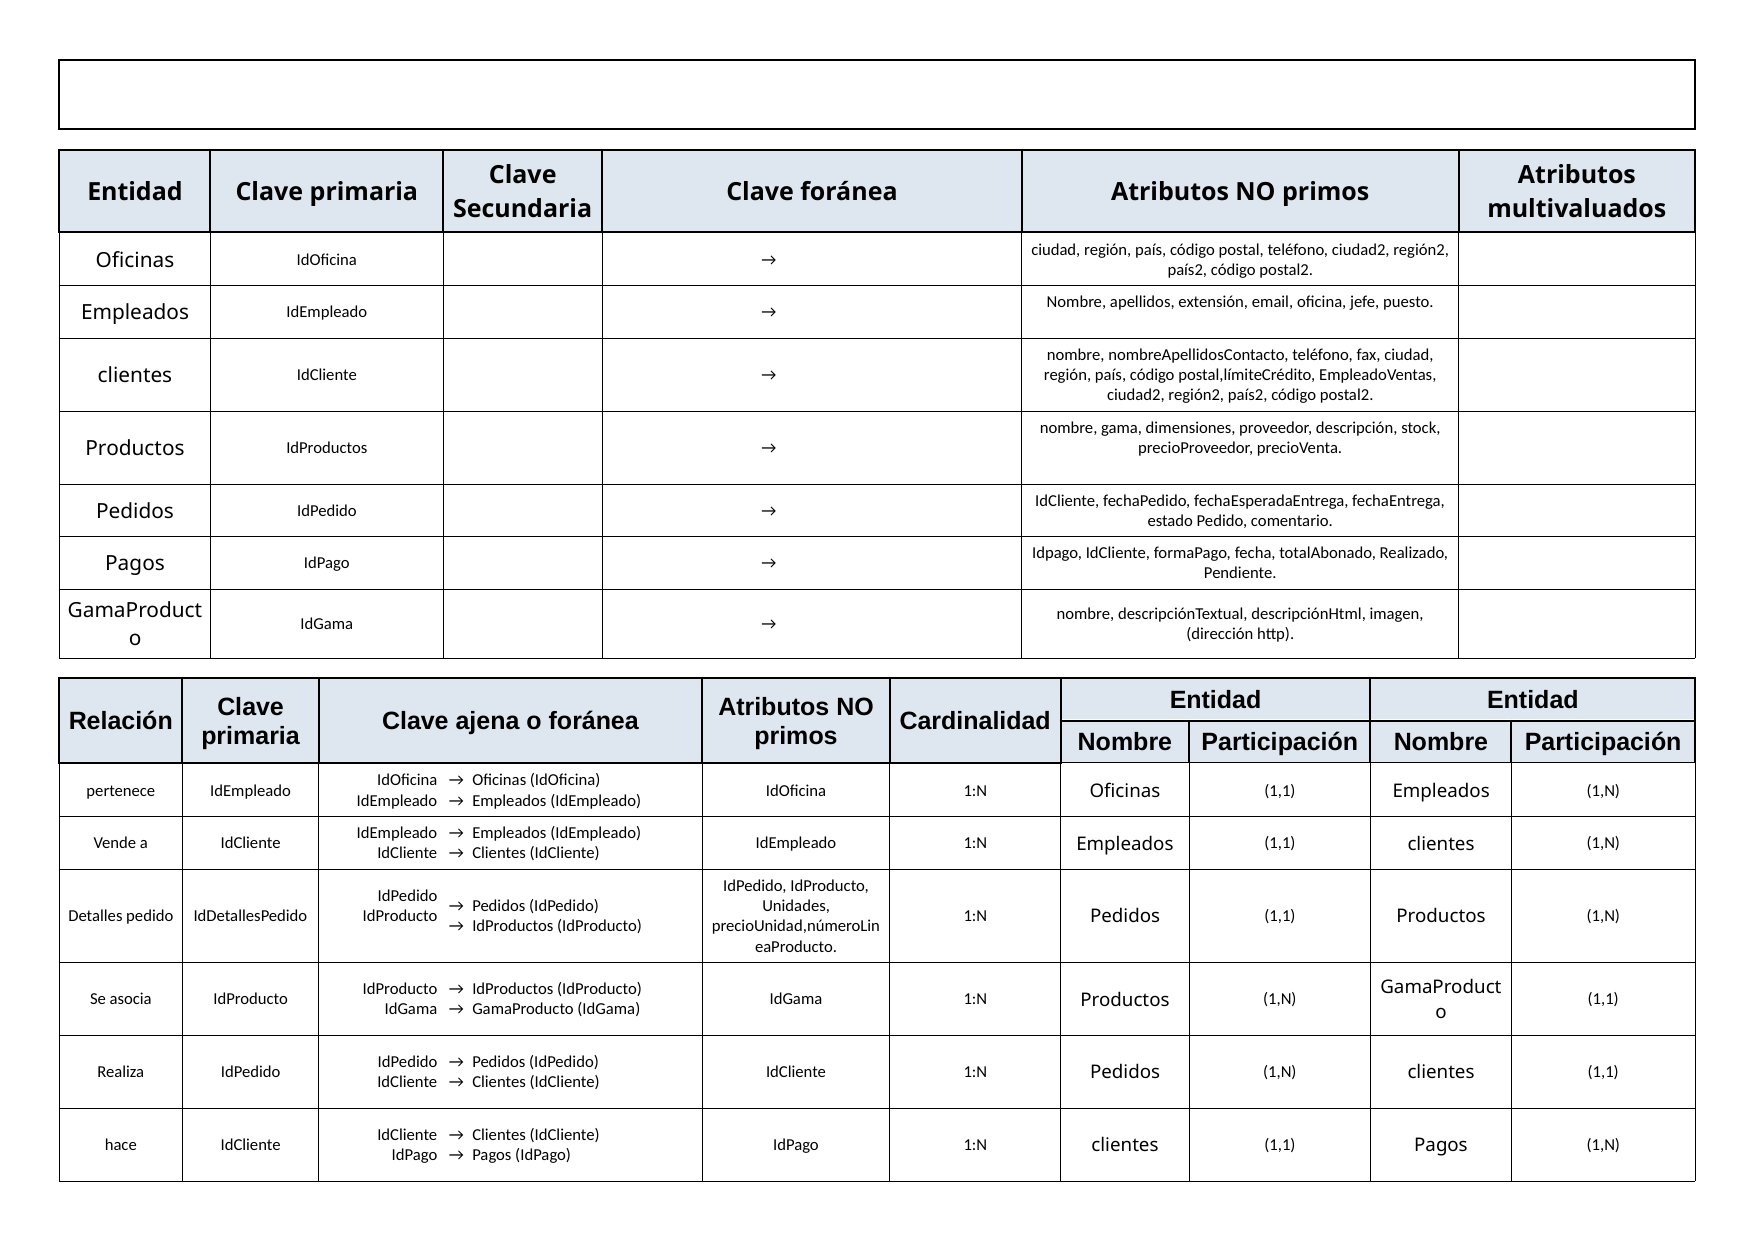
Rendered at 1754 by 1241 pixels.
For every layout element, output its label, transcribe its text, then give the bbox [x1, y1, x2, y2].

table_header Relación [60, 679, 181, 762]
table_cell →→ [443, 870, 466, 962]
table_cell (1,N) [1512, 817, 1695, 869]
table_cell → [755, 233, 779, 285]
table_cell (1,N) [1512, 1109, 1695, 1181]
table_cell IdEmpleado [703, 817, 889, 869]
table_cell Oficinas (IdOficina) Empleados (IdEmpleado) [466, 764, 702, 816]
table_cell [1459, 485, 1695, 536]
table_cell Nombre, apellidos, extensión, email, oficina, jefe, puesto. [1022, 286, 1458, 338]
table_cell IdPedido [183, 1036, 318, 1108]
table_header Atributos NO primos [1023, 151, 1458, 231]
table_cell GamaProducto [1371, 963, 1511, 1035]
table_cell Clientes (IdCliente) Pagos (IdPago) [466, 1109, 702, 1181]
table_cell (1,N) [1512, 870, 1695, 962]
table_cell IdGama [211, 590, 443, 658]
table_cell IdCliente IdPago [319, 1109, 443, 1181]
table_cell [1459, 233, 1695, 285]
table_cell Detalles pedido [60, 870, 182, 962]
table_cell Empleados [1371, 763, 1511, 816]
table_cell Oficinas [60, 233, 210, 285]
table_cell IdCliente, fechaPedido, fechaEsperadaEntrega, fechaEntrega, estado Pedido, comentario. [1022, 485, 1458, 536]
table_cell IdEmpleado [183, 764, 318, 816]
table_cell (1,N) [1512, 763, 1695, 816]
table_cell (1,N) [1190, 1036, 1370, 1108]
table_header Clave Secundaria [444, 151, 601, 231]
table_cell nombre, gama, dimensiones, proveedor, descripción, stock, precioProveedor, precioVenta. [1022, 412, 1458, 483]
table_cell IdPago [703, 1109, 889, 1181]
table_cell pertenece [60, 764, 182, 816]
table_cell Vende a [60, 817, 182, 869]
table_cell IdPago [211, 537, 443, 589]
table_cell Productos [1061, 963, 1189, 1035]
table_header Atributos multivaluados [1460, 151, 1694, 231]
table_cell IdOficina [703, 764, 889, 816]
table_cell Participación [1512, 722, 1694, 762]
table_cell clientes [1371, 817, 1511, 869]
table_cell 1:N [890, 963, 1060, 1035]
table_cell → [755, 339, 779, 411]
table_cell [1459, 339, 1695, 411]
table_cell Pedidos (IdPedido) IdProductos (IdProducto) [466, 870, 702, 962]
table_header Entidad [1062, 679, 1369, 719]
table_cell [779, 286, 1021, 338]
table_cell IdDetallesPedido [183, 870, 318, 962]
table_cell ciudad, región, país, código postal, teléfono, ciudad2, región2, país2, código postal2. [1022, 233, 1458, 285]
table_cell IdCliente [211, 339, 443, 411]
table_cell IdProducto IdGama [319, 963, 443, 1035]
table_header Entidad [60, 151, 209, 231]
table_header Clave primaria [183, 679, 318, 762]
table_cell (1,1) [1190, 763, 1370, 816]
table_cell IdCliente [703, 1036, 889, 1108]
table_cell [779, 233, 1021, 285]
table_cell [603, 286, 755, 338]
table_cell Se asocia [60, 963, 182, 1035]
table_cell 1:N [890, 1036, 1060, 1108]
table_cell [60, 61, 1694, 128]
table_cell hace [60, 1109, 182, 1181]
table_cell Oficinas [1061, 763, 1189, 816]
table_cell [444, 339, 602, 411]
table_cell IdPedido, IdProducto, Unidades, precioUnidad,númeroLineaProducto. [703, 870, 889, 962]
table_cell IdPedido [211, 485, 443, 536]
table_header Clave foránea [603, 151, 1021, 231]
table_cell [1459, 286, 1695, 338]
table_header Atributos NO primos [703, 679, 889, 762]
table_cell 1:N [890, 1109, 1060, 1181]
table_cell →→ [443, 817, 466, 869]
table_cell [444, 233, 602, 285]
table_cell IdProductos [211, 412, 443, 483]
table_cell Productos [1371, 870, 1511, 962]
table_cell →→ [443, 764, 466, 816]
table_cell IdOficina [211, 233, 443, 285]
table_cell IdCliente [183, 817, 318, 869]
table_cell IdOficina IdEmpleado [319, 764, 443, 816]
table_cell [779, 412, 1021, 483]
table_cell 1:N [890, 817, 1060, 869]
table_cell (1,N) [1190, 963, 1370, 1035]
table_cell [444, 286, 602, 338]
table_cell [603, 485, 755, 536]
table_header Clave ajena o foránea [320, 679, 701, 762]
table_cell IdGama [703, 963, 889, 1035]
table_cell → [755, 590, 779, 658]
table_cell [444, 485, 602, 536]
table_cell clientes [1061, 1109, 1189, 1181]
table_cell (1,1) [1190, 1109, 1370, 1181]
table_cell Pagos [1371, 1109, 1511, 1181]
table_cell Participación [1190, 722, 1369, 762]
table_cell → [755, 485, 779, 536]
table_cell Pedidos [60, 485, 210, 536]
table_cell (1,1) [1512, 963, 1695, 1035]
table_cell →→ [443, 1036, 466, 1108]
table_cell [603, 339, 755, 411]
table_cell [779, 339, 1021, 411]
table_cell →→ [443, 963, 466, 1035]
table_cell Idpago, IdCliente, formaPago, fecha, totalAbonado, Realizado, Pendiente. [1022, 537, 1458, 589]
table_cell Nombre [1371, 722, 1510, 762]
table_cell nombre, descripciónTextual, descripciónHtml, imagen, (dirección http). [1022, 590, 1458, 658]
table_cell nombre, nombreApellidosContacto, teléfono, fax, ciudad, región, país, código postal,límiteCrédito, EmpleadoVentas, ciudad2, región2, país2, código postal2. [1022, 339, 1458, 411]
table_cell clientes [1371, 1036, 1511, 1108]
table_cell → [755, 537, 779, 589]
table_cell Empleados [60, 286, 210, 338]
table_cell [603, 412, 755, 483]
table_cell Realiza [60, 1036, 182, 1108]
table_cell 1:N [890, 764, 1060, 816]
table_cell Empleados [1061, 817, 1189, 869]
table_cell Empleados (IdEmpleado) Clientes (IdCliente) [466, 817, 702, 869]
table_cell clientes [60, 339, 210, 411]
table_cell [603, 537, 755, 589]
table_cell IdPedido IdCliente [319, 1036, 443, 1108]
table_cell 1:N [890, 870, 1060, 962]
table_cell →→ [443, 1109, 466, 1181]
table_cell [1459, 590, 1695, 658]
table_header Entidad [1371, 679, 1694, 719]
table_cell IdCliente [183, 1109, 318, 1181]
table_cell → [755, 286, 779, 338]
table_cell IdProducto [183, 963, 318, 1035]
table_header Cardinalidad [891, 679, 1060, 762]
table_cell [779, 537, 1021, 589]
table_cell (1,1) [1512, 1036, 1695, 1108]
table_cell IdPedido IdProducto [319, 870, 443, 962]
table_cell [779, 485, 1021, 536]
table_cell IdProductos (IdProducto) GamaProducto (IdGama) [466, 963, 702, 1035]
table_header Clave primaria [211, 151, 442, 231]
table_cell Nombre [1062, 722, 1188, 762]
table_cell Pedidos (IdPedido) Clientes (IdCliente) [466, 1036, 702, 1108]
table_cell IdEmpleado [211, 286, 443, 338]
table_cell (1,1) [1190, 870, 1370, 962]
table_cell GamaProducto [60, 590, 210, 658]
table_cell IdEmpleado IdCliente [319, 817, 443, 869]
table_cell [444, 412, 602, 483]
table_cell [779, 590, 1021, 658]
table_cell Pagos [60, 537, 210, 589]
table_cell [444, 537, 602, 589]
table_cell [444, 590, 602, 658]
table_cell [603, 590, 755, 658]
table_cell Productos [60, 412, 210, 483]
table_cell [1459, 412, 1695, 483]
table_cell Pedidos [1061, 870, 1189, 962]
table_cell → [755, 412, 779, 483]
table_cell [603, 233, 755, 285]
table_cell (1,1) [1190, 817, 1370, 869]
table_cell [1459, 537, 1695, 589]
table_cell Pedidos [1061, 1036, 1189, 1108]
